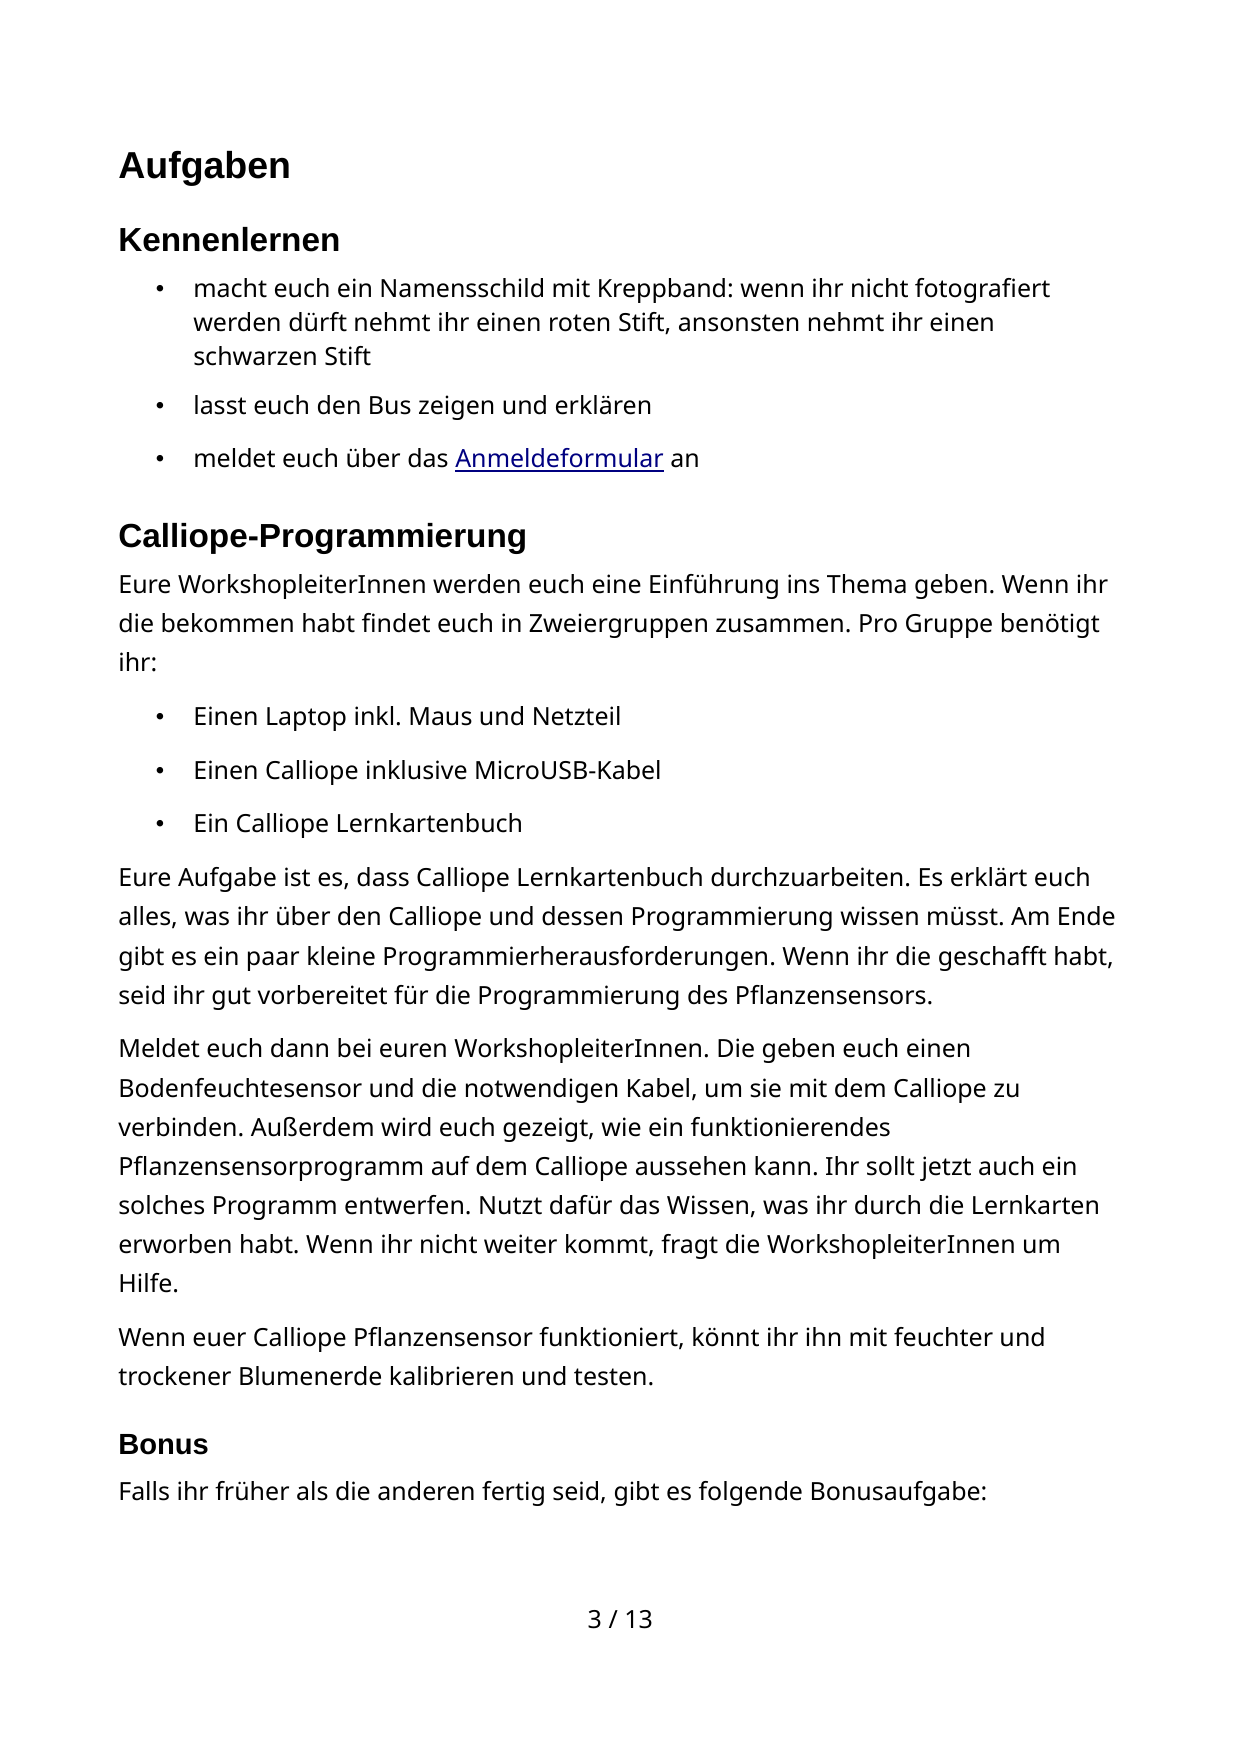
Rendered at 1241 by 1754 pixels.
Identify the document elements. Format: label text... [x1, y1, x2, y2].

list Einen Laptop inkl. Maus und Netzteil [156, 699, 1122, 733]
list macht euch ein Namensschild mit Kreppband: wenn ihr nicht fotografiert werden dürft nehmt ihr einen roten Stift, ansonsten nehmt ihr einen schwarzen Stift [156, 271, 1122, 373]
list meldet euch über das Anmeldeformular an [156, 441, 1122, 475]
text Wenn euer Calliope Pflanzensensor funktioniert, könnt ihr ihn mit feuchter und trockener Blumenerde kalibrieren und testen. [118, 1320, 1122, 1393]
subtitle Calliope-Programmierung [118, 516, 1122, 554]
list Ein Calliope Lernkartenbuch [156, 806, 1122, 840]
list lasst euch den Bus zeigen und erklären [156, 387, 1122, 421]
text Falls ihr früher als die anderen fertig seid, gibt es folgende Bonusaufgabe: [118, 1473, 1122, 1507]
text Eure Aufgabe ist es, dass Calliope Lernkartenbuch durchzuarbeiten. Es erklärt euch alles, was ihr über den Calliope und dessen Programmierung wissen müsst. Am Ende gibt es ein paar kleine Programmierherausforderungen. Wenn ihr die geschafft habt, seid ihr gut vorbereitet für die Programmierung des Pflanzensensors. [118, 860, 1122, 1011]
subtitle Kennenlernen [118, 219, 1122, 258]
text Meldet euch dann bei euren WorkshopleiterInnen. Die geben euch einen Bodenfeuchtesensor und die notwendigen Kabel, um sie mit dem Calliope zu verbinden. Außerdem wird euch gezeigt, wie ein funktionierendes Pflanzensensorprogramm auf dem Calliope aussehen kann. Ihr sollt jetzt auch ein solches Programm entwerfen. Nutzt dafür das Wissen, was ihr durch die Lernkarten erworben habt. Wenn ihr nicht weiter kommt, fragt die WorkshopleiterInnen um Hilfe. [118, 1031, 1122, 1300]
subtitle Aufgaben [118, 143, 1122, 186]
list Einen Calliope inklusive MicroUSB-Kabel [156, 752, 1122, 786]
subtitle Bonus [118, 1427, 1122, 1461]
text Eure WorkshopleiterInnen werden euch eine Einführung ins Thema geben. Wenn ihr die bekommen habt findet euch in Zweiergruppen zusammen. Pro Gruppe benötigt ihr: [118, 567, 1122, 679]
